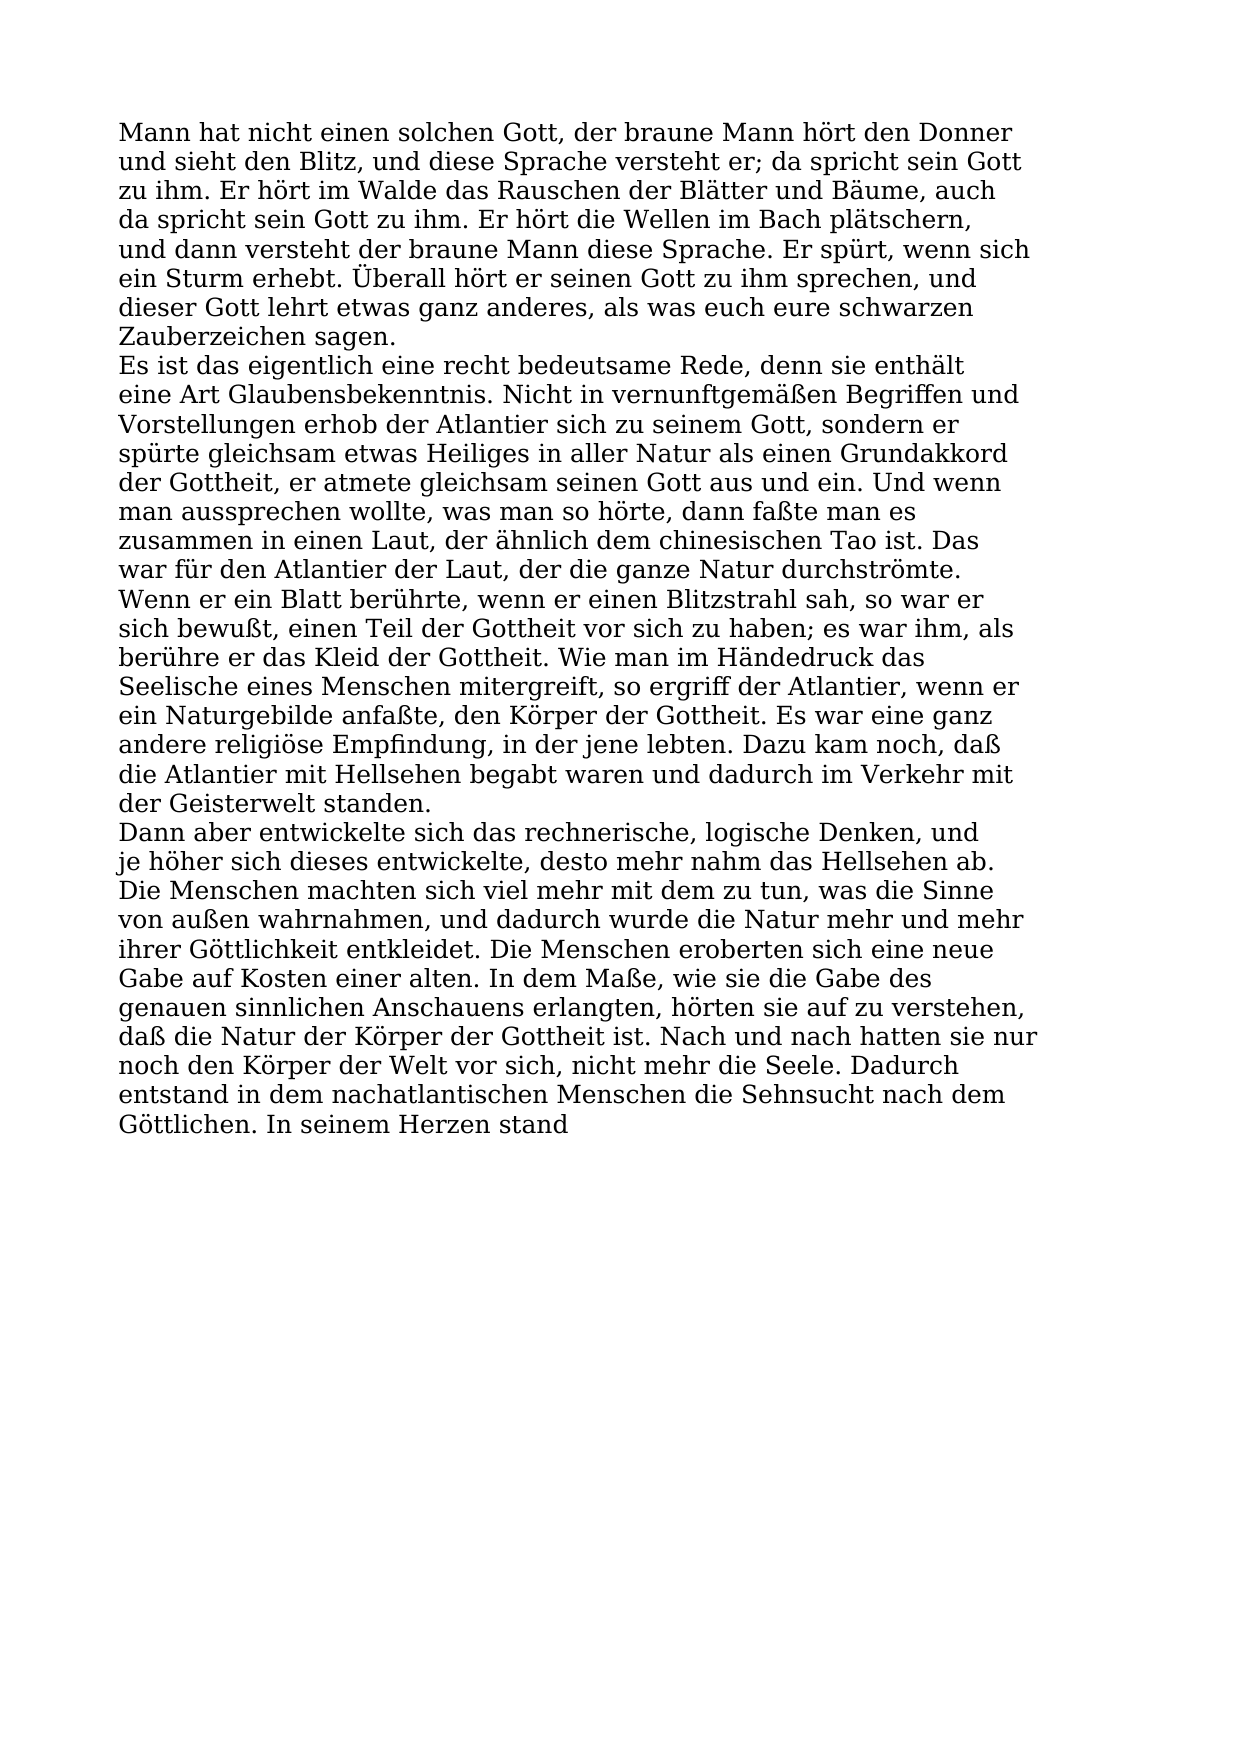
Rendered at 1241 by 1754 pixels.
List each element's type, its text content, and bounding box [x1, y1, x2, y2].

text der Gottheit, er atmete gleichsam seinen Gott aus und ein. Und wenn [118, 468, 1122, 497]
text ein Naturgebilde anfaßte, den Körper der Gottheit. Es war eine ganz [118, 701, 1122, 731]
text zu ihm. Er hört im Walde das Rauschen der Blätter und Bäume, auch [118, 176, 1122, 206]
text andere religiöse Empfindung, in der jene lebten. Dazu kam noch, daß [118, 731, 1122, 760]
text ihrer Göttlichkeit entkleidet. Die Menschen eroberten sich eine neue [118, 935, 1122, 964]
text eine Art Glaubensbekenntnis. Nicht in vernunftgemäßen Begriffen und [118, 381, 1122, 410]
text die Atlantier mit Hellsehen begabt waren und dadurch im Verkehr mit [118, 760, 1122, 789]
text Mann hat nicht einen solchen Gott, der braune Mann hört den Donner [118, 118, 1122, 147]
text Zauberzeichen sagen. [118, 322, 1122, 351]
text war für den Atlantier der Laut, der die ganze Natur durchströmte. [118, 556, 1122, 585]
text spürte gleichsam etwas Heiliges in aller Natur als einen Grundakkord [118, 439, 1122, 468]
text berühre er das Kleid der Gottheit. Wie man im Händedruck das [118, 643, 1122, 672]
text je höher sich dieses entwickelte, desto mehr nahm das Hellsehen ab. [118, 847, 1122, 876]
text entstand in dem nachatlantischen Menschen die Sehnsucht nach dem [118, 1081, 1122, 1110]
text Wenn er ein Blatt berührte, wenn er einen Blitzstrahl sah, so war er [118, 585, 1122, 614]
text Göttlichen. In seinem Herzen stand [118, 1110, 1122, 1139]
text und sieht den Blitz, und diese Sprache versteht er; da spricht sein Gott [118, 147, 1122, 176]
text genauen sinnlichen Anschauens erlangten, hörten sie auf zu verstehen, [118, 993, 1122, 1022]
text zusammen in einen Laut, der ähnlich dem chinesischen Tao ist. Das [118, 526, 1122, 556]
text Die Menschen machten sich viel mehr mit dem zu tun, was die Sinne [118, 876, 1122, 906]
text von außen wahrnahmen, und dadurch wurde die Natur mehr und mehr [118, 906, 1122, 935]
text Vorstellungen erhob der Atlantier sich zu seinem Gott, sondern er [118, 410, 1122, 439]
text da spricht sein Gott zu ihm. Er hört die Wellen im Bach plätschern, [118, 206, 1122, 235]
text sich bewußt, einen Teil der Gottheit vor sich zu haben; es war ihm, als [118, 614, 1122, 643]
text Es ist das eigentlich eine recht bedeutsame Rede, denn sie enthält [118, 351, 1122, 381]
text Gabe auf Kosten einer alten. In dem Maße, wie sie die Gabe des [118, 964, 1122, 993]
text Seelische eines Menschen mitergreift, so ergriff der Atlantier, wenn er [118, 672, 1122, 701]
text noch den Körper der Welt vor sich, nicht mehr die Seele. Dadurch [118, 1051, 1122, 1081]
text Dann aber entwickelte sich das rechnerische, logische Denken, und [118, 818, 1122, 847]
text ein Sturm erhebt. Überall hört er seinen Gott zu ihm sprechen, und [118, 264, 1122, 293]
text dieser Gott lehrt etwas ganz anderes, als was euch eure schwarzen [118, 293, 1122, 322]
text der Geisterwelt standen. [118, 789, 1122, 818]
text und dann versteht der braune Mann diese Sprache. Er spürt, wenn sich [118, 235, 1122, 264]
text daß die Natur der Körper der Gottheit ist. Nach und nach hatten sie nur [118, 1022, 1122, 1051]
text man aussprechen wollte, was man so hörte, dann faßte man es [118, 497, 1122, 526]
